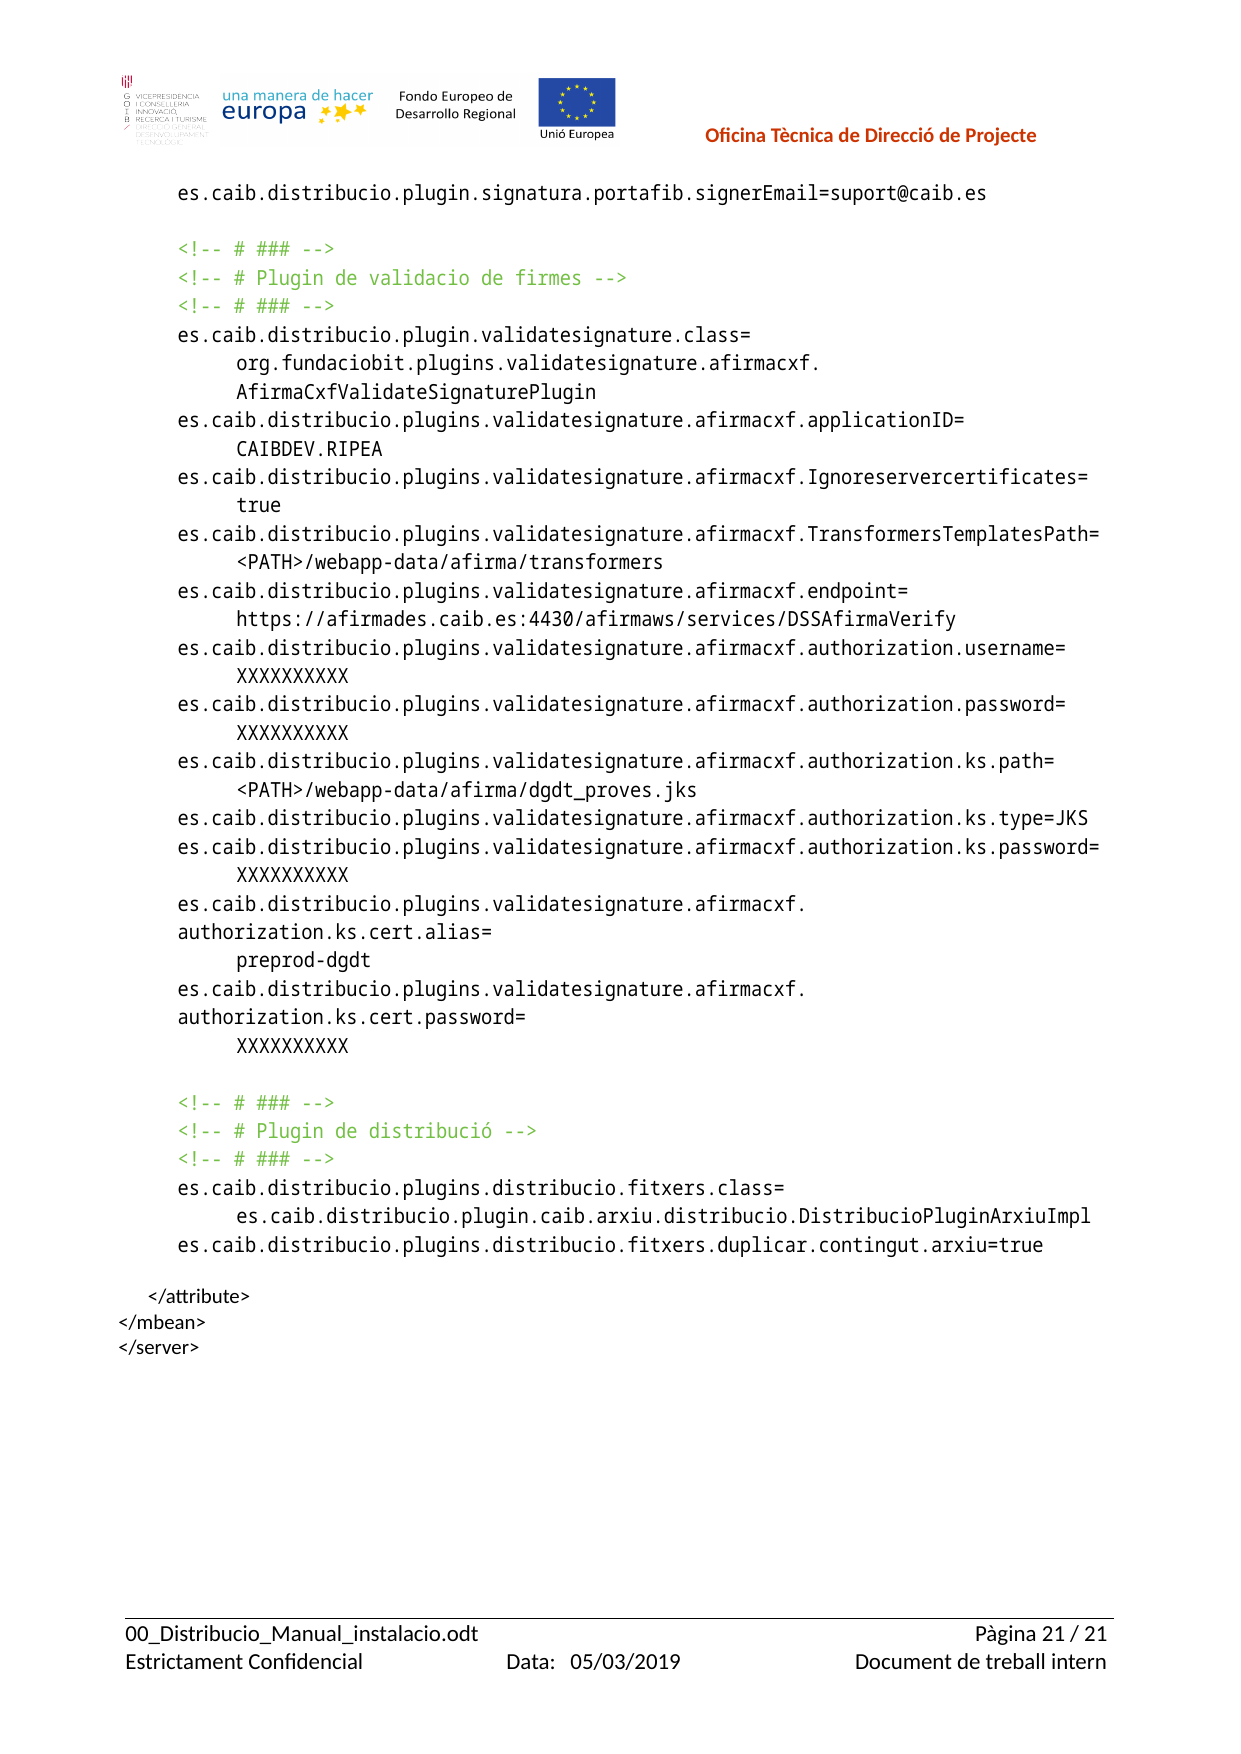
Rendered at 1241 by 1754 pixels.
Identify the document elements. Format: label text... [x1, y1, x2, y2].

text https://afirmades.caib.es:4430/afirmaws/services/DSSAfirmaVerify [118, 604, 1122, 633]
text es.caib.distribucio.plugins.validatesignature.afirmacxf.authorization.ks.type=JKS [118, 803, 1122, 832]
text <!-- # Plugin de validacio de firmes --> [118, 263, 1122, 291]
text es.caib.distribucio.plugins.validatesignature.afirmacxf.authorization.ks.password= [118, 832, 1122, 860]
text <PATH>/webapp-data/afirma/transformers [118, 547, 1122, 576]
text </attribute> [118, 1284, 1122, 1309]
text es.caib.distribucio.plugins.validatesignature.afirmacxf.authorization.password= [118, 689, 1122, 718]
text es.caib.distribucio.plugins.validatesignature.afirmacxf. [118, 889, 1122, 917]
text XXXXXXXXXX [118, 718, 1122, 746]
text <!-- # Plugin de distribució --> [118, 1116, 1122, 1144]
text <!-- # ### --> [118, 291, 1122, 320]
text es.caib.distribucio.plugins.validatesignature.afirmacxf.Ignoreservercertificates= [118, 462, 1122, 491]
text es.caib.distribucio.plugins.validatesignature.afirmacxf. [118, 974, 1122, 1002]
picture [219, 73, 621, 147]
text XXXXXXXXXX [118, 661, 1122, 689]
text </mbean> [118, 1309, 1122, 1334]
text es.caib.distribucio.plugins.validatesignature.afirmacxf.authorization.ks.path= [118, 746, 1122, 775]
text XXXXXXXXXX [118, 1031, 1122, 1059]
text CAIBDEV.RIPEA [118, 434, 1122, 462]
text es.caib.distribucio.plugins.distribucio.fitxers.duplicar.contingut.arxiu=true [118, 1230, 1122, 1258]
text <PATH>/webapp-data/afirma/dgdt_proves.jks [118, 775, 1122, 803]
text AfirmaCxfValidateSignaturePlugin [118, 377, 1122, 405]
text es.caib.distribucio.plugins.distribucio.fitxers.class= [118, 1173, 1122, 1201]
text org.fundaciobit.plugins.validatesignature.afirmacxf. [118, 348, 1122, 377]
text authorization.ks.cert.password= [118, 1002, 1122, 1031]
text XXXXXXXXXX [118, 860, 1122, 889]
text </server> [118, 1334, 1122, 1360]
text es.caib.distribucio.plugins.validatesignature.afirmacxf.endpoint= [118, 576, 1122, 604]
text es.caib.distribucio.plugin.validatesignature.class= [118, 320, 1122, 348]
text es.caib.distribucio.plugins.validatesignature.afirmacxf.applicationID= [118, 405, 1122, 434]
text true [118, 491, 1122, 519]
text es.caib.distribucio.plugin.caib.arxiu.distribucio.DistribucioPluginArxiuImpl [118, 1201, 1122, 1230]
text es.caib.distribucio.plugins.validatesignature.afirmacxf.authorization.username= [118, 633, 1122, 661]
picture [118, 73, 213, 147]
text <!-- # ### --> [118, 234, 1122, 263]
text preprod-dgdt [118, 946, 1122, 974]
text <!-- # ### --> [118, 1088, 1122, 1116]
text es.caib.distribucio.plugin.signatura.portafib.signerEmail=suport@caib.es [118, 178, 1122, 206]
text es.caib.distribucio.plugins.validatesignature.afirmacxf.TransformersTemplatesPath= [118, 519, 1122, 547]
text <!-- # ### --> [118, 1144, 1122, 1173]
text authorization.ks.cert.alias= [118, 917, 1122, 946]
